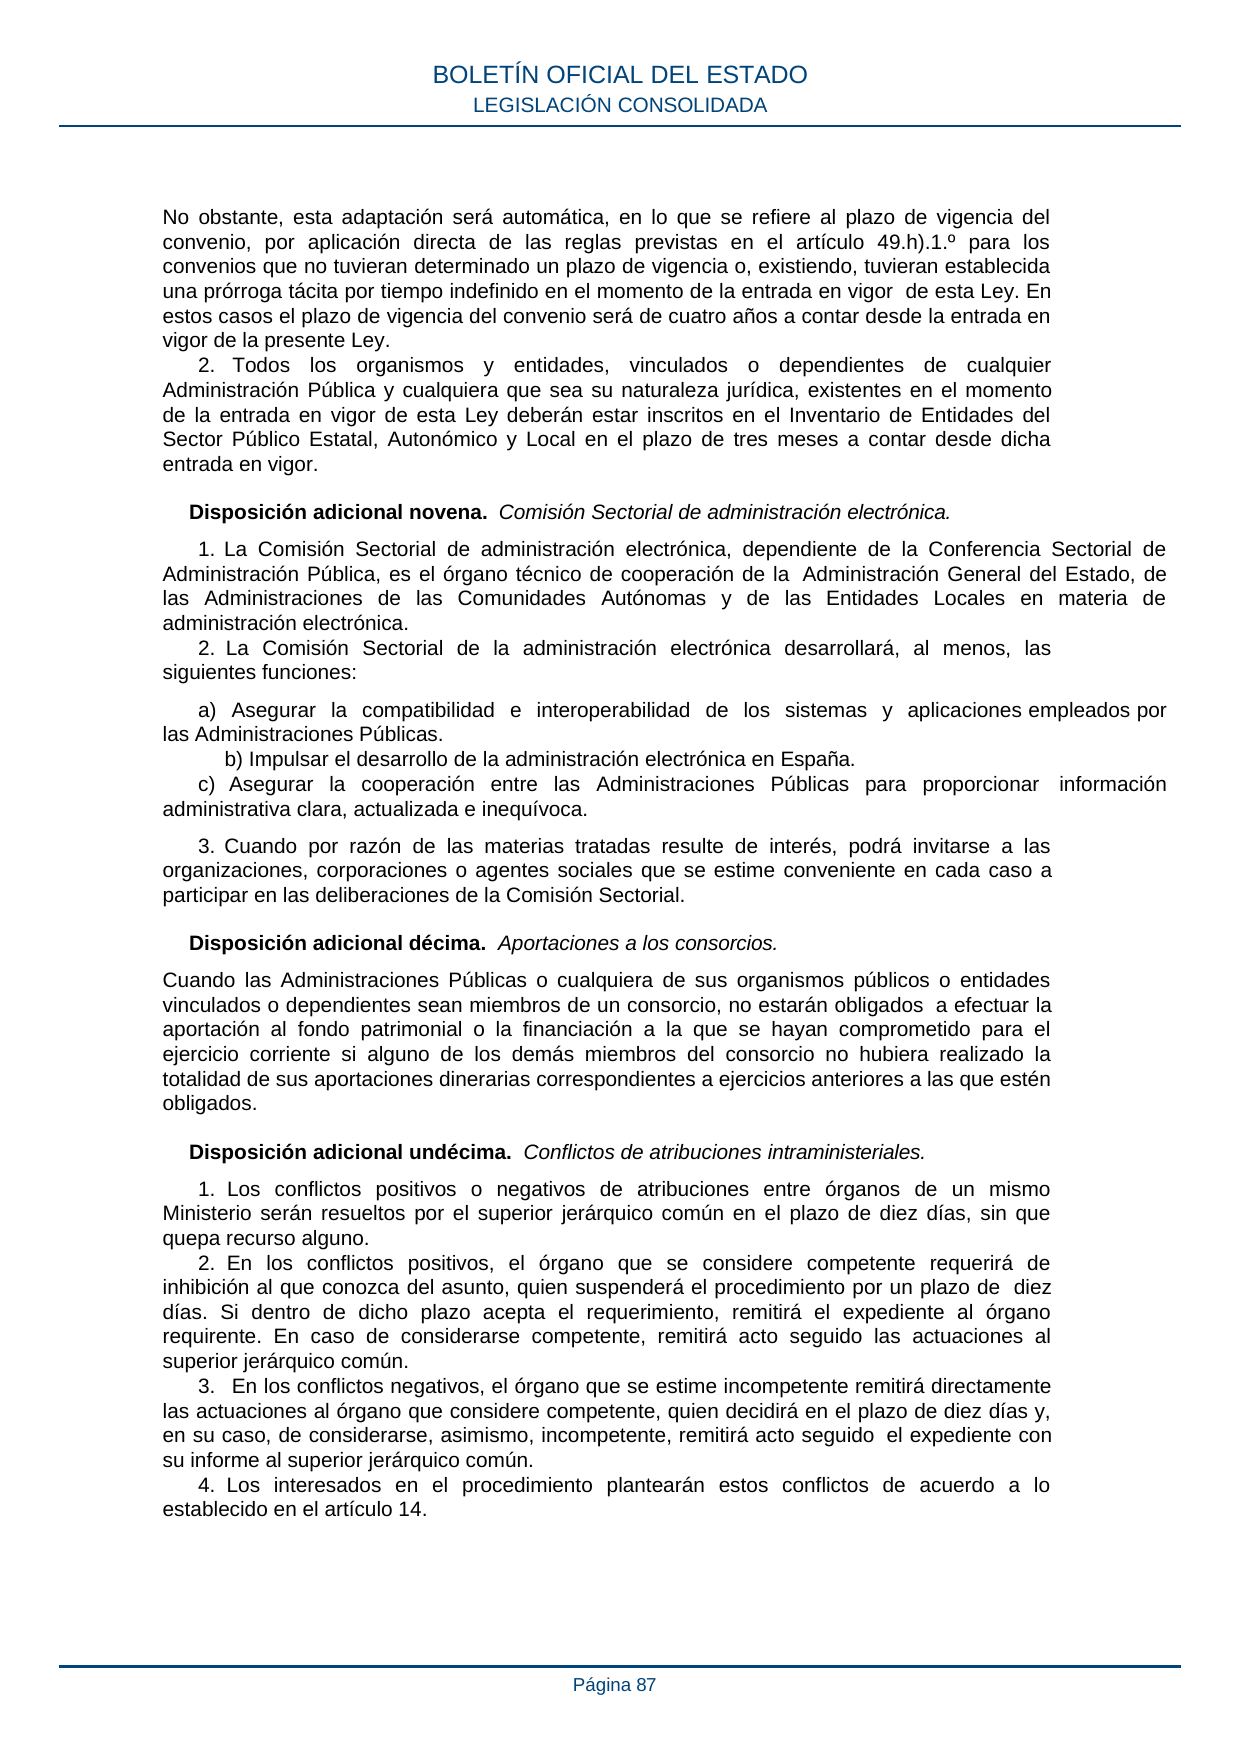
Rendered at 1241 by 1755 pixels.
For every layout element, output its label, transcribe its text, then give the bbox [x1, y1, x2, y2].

text No obstante, esta adaptación será automática, en lo que se refiere al plazo de vigencia del convenio, por aplicación directa de las reglas previstas en el artículo 49.h).1.º para los convenios que no tuvieran determinado un plazo de vigencia o, existiendo, tuvieran establecida una prórroga tácita por tiempo indefinido en el momento de la entrada en vigor de esta Ley. En estos casos el plazo de vigencia del convenio será de cuatro años a contar desde la entrada en vigor de la presente Ley. [162, 205, 1052, 352]
list Los conflictos positivos o negativos de atribuciones entre órganos de un mismo Ministerio serán resueltos por el superior jerárquico común en el plazo de diez días, sin que quepa recurso alguno. [162, 1177, 1052, 1250]
list Los interesados en el procedimiento plantearán estos conflictos de acuerdo a lo establecido en el artículo 14. [162, 1473, 1052, 1521]
text Disposición adicional undécima. Conflictos de atribuciones intraministeriales. [189, 1140, 1167, 1164]
list La Comisión Sectorial de administración electrónica, dependiente de la Conferencia Sectorial de Administración Pública, es el órgano técnico de cooperación de la Administración General del Estado, de las Administraciones de las Comunidades Autónomas y de las Entidades Locales en materia de administración electrónica. [162, 537, 1167, 635]
list La Comisión Sectorial de la administración electrónica desarrollará, al menos, las siguientes funciones: [162, 636, 1052, 684]
list Cuando por razón de las materias tratadas resulte de interés, podrá invitarse a las organizaciones, corporaciones o agentes sociales que se estime conveniente en cada caso a participar en las deliberaciones de la Comisión Sectorial. [162, 834, 1052, 907]
text Disposición adicional novena. Comisión Sectorial de administración electrónica. [189, 500, 1167, 524]
list Asegurar la compatibilidad e interoperabilidad de los sistemas y aplicaciones empleados por las Administraciones Públicas. [162, 697, 1167, 746]
list Impulsar el desarrollo de la administración electrónica en España. [224, 747, 1167, 771]
list En los conflictos positivos, el órgano que se considere competente requerirá de inhibición al que conozca del asunto, quien suspenderá el procedimiento por un plazo de diez días. Si dentro de dicho plazo acepta el requerimiento, remitirá el expediente al órgano requirente. En caso de considerarse competente, remitirá acto seguido las actuaciones al superior jerárquico común. [162, 1251, 1052, 1373]
list Asegurar la cooperación entre las Administraciones Públicas para proporcionar información administrativa clara, actualizada e inequívoca. [162, 772, 1167, 820]
text Disposición adicional décima. Aportaciones a los consorcios. [189, 931, 1167, 955]
list Todos los organismos y entidades, vinculados o dependientes de cualquier Administración Pública y cualquiera que sea su naturaleza jurídica, existentes en el momento de la entrada en vigor de esta Ley deberán estar inscritos en el Inventario de Entidades del Sector Público Estatal, Autonómico y Local en el plazo de tres meses a contar desde dicha entrada en vigor. [162, 353, 1052, 476]
list En los conflictos negativos, el órgano que se estime incompetente remitirá directamente las actuaciones al órgano que considere competente, quien decidirá en el plazo de diez días y, en su caso, de considerarse, asimismo, incompetente, remitirá acto seguido el expediente con su informe al superior jerárquico común. [162, 1374, 1052, 1472]
text Cuando las Administraciones Públicas o cualquiera de sus organismos públicos o entidades vinculados o dependientes sean miembros de un consorcio, no estarán obligados a efectuar la aportación al fondo patrimonial o la financiación a la que se hayan comprometido para el ejercicio corriente si alguno de los demás miembros del consorcio no hubiera realizado la totalidad de sus aportaciones dinerarias correspondientes a ejercicios anteriores a las que estén obligados. [162, 968, 1052, 1115]
